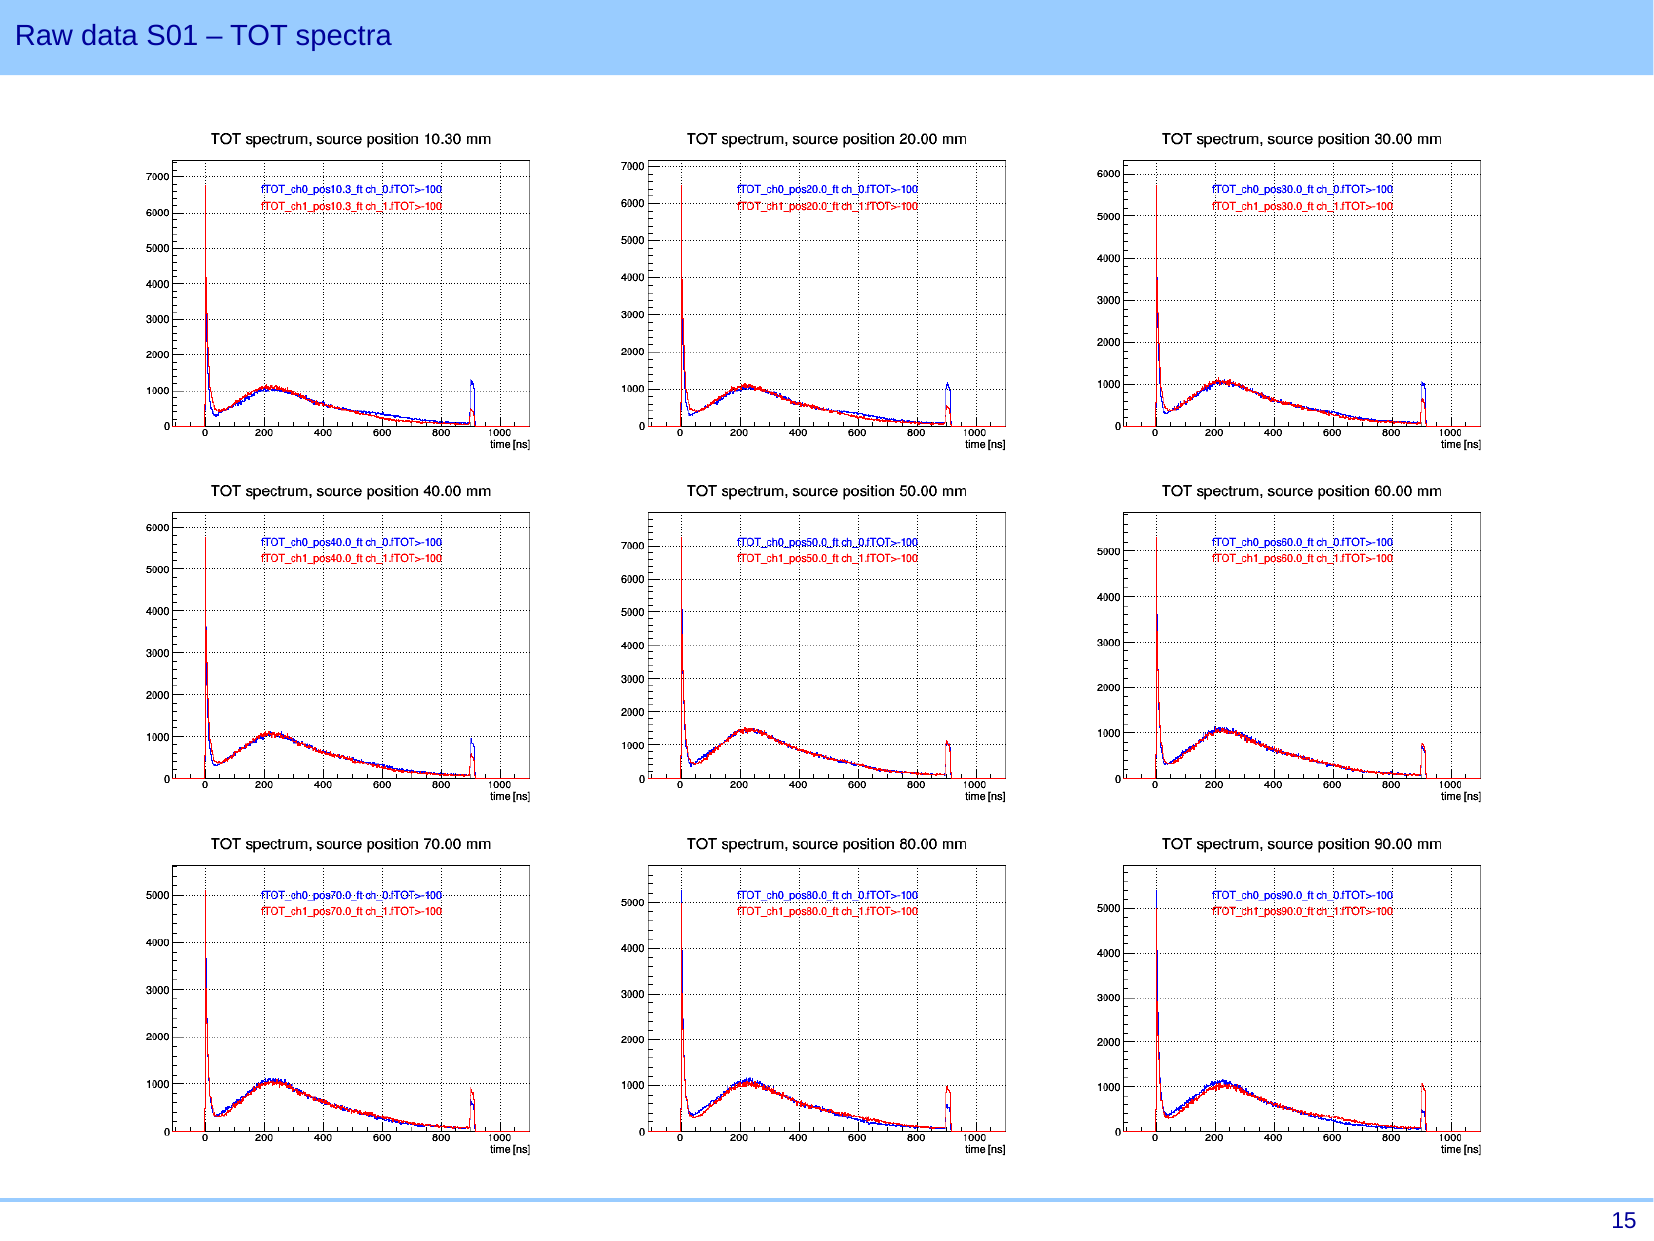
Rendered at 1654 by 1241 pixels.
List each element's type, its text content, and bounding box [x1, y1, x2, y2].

picture [114, 117, 1540, 1175]
text_box 15 [1590, 1200, 1654, 1241]
text_box Raw data S01 – TOT spectra [0, 11, 1096, 60]
text_box [0, 0, 1654, 76]
